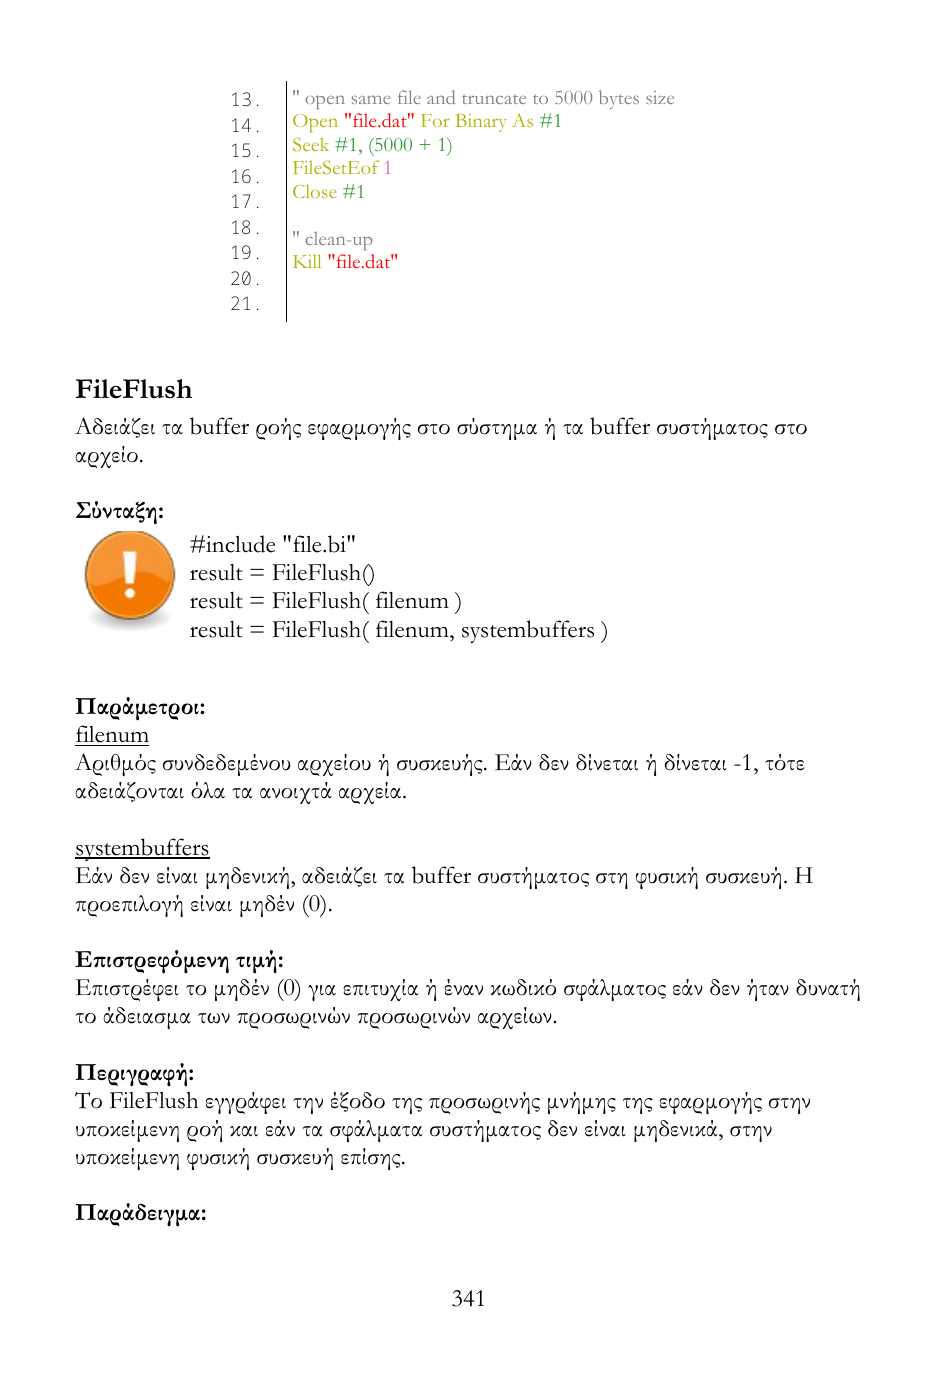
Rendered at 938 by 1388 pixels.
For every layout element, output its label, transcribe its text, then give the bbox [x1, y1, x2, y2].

table_header [180, 75, 863, 349]
table_header '' open same file and truncate to 5000 bytes size Open "file.dat" For Binary As #1 Seek #1, (5000 + 1) FileSetEof 1 Close #1 '' clean-up Kill "file.dat" [287, 81, 857, 322]
table_header [186, 81, 286, 322]
table_header #include "file.bi" result = FileFlush() result = FileFlush( filenum ) result = FileFlush( filenum, systembuffers ) [184, 525, 863, 665]
picture [79, 531, 180, 631]
text Επιστρέφει το μηδέν (0) για επιτυχία ή έναν κωδικό σφάλματος εάν δεν ήταν δυνατή το άδειασμα των προσωρινών προσωρινών αρχείων. [75, 974, 862, 1031]
text Παράδειγμα: [75, 1199, 862, 1227]
text systembuffers [75, 834, 862, 862]
text Σύνταξη: [75, 497, 862, 525]
subtitle FileFlush [75, 374, 862, 407]
text Επιστρεφόμενη τιμή: [75, 946, 862, 974]
text Εάν δεν είναι μηδενική, αδειάζει τα buffer συστήματος στη φυσική συσκευή. Η προεπιλογή είναι μηδέν (0). [75, 862, 862, 918]
text Αριθμός συνδεδεμένου αρχείου ή συσκευής. Εάν δεν δίνεται ή δίνεται -1, τότε αδειάζονται όλα τα ανοιχτά αρχεία. [75, 749, 862, 806]
text Περιγραφή: [75, 1059, 862, 1087]
text Αδειάζει τα buffer ροής εφαρμογής στο σύστημα ή τα buffer συστήματος στο αρχείο. [75, 413, 862, 469]
text Το FileFlush εγγράφει την έξοδο της προσωρινής μνήμης της εφαρμογής στην υποκείμενη ροή και εάν τα σφάλματα συστήματος δεν είναι μηδενικά, στην υποκείμενη φυσική συσκευή επίσης. [75, 1087, 862, 1171]
table_header [75, 525, 183, 665]
text filenum [75, 721, 862, 749]
table_header [75, 75, 180, 349]
text Παράμετροι: [75, 693, 862, 721]
